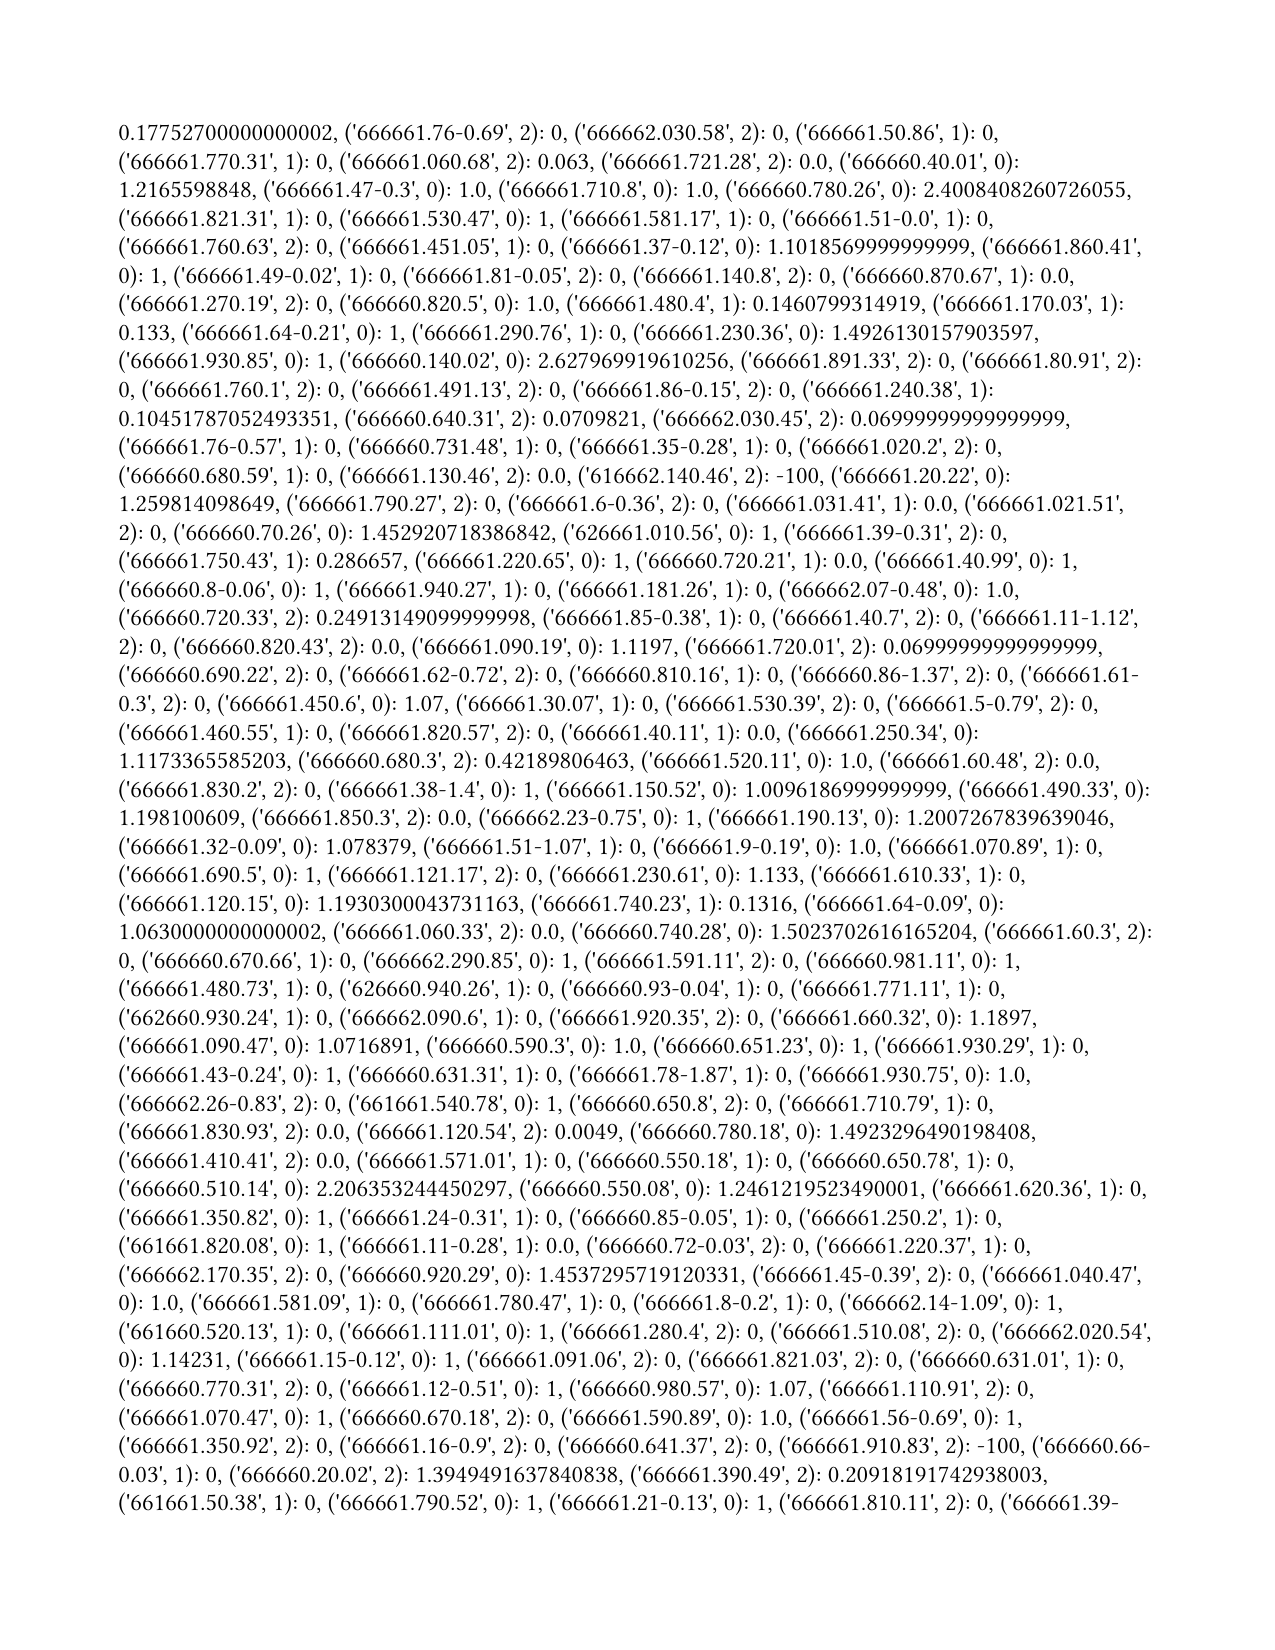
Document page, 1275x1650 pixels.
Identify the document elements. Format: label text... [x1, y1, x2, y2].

text 0.17752700000000002, ('666661.76-0.69', 2): 0, ('666662.030.58', 2): 0, ('666661.50.86', 1): 0, ('666661.770.31', 1): 0, ('666661.060.68', 2): 0.063, ('666661.721.28', 2): 0.0, ('666660.40.01', 0): 1.2165598848, ('666661.47-0.3', 0): 1.0, ('666661.710.8', 0): 1.0, ('666660.780.26', 0): 2.4008408260726055, ('666661.821.31', 1): 0, ('666661.530.47', 0): 1, ('666661.581.17', 1): 0, ('666661.51-0.0', 1): 0, ('666661.760.63', 2): 0, ('666661.451.05', 1): 0, ('666661.37-0.12', 0): 1.1018569999999999, ('666661.860.41', 0): 1, ('666661.49-0.02', 1): 0, ('666661.81-0.05', 2): 0, ('666661.140.8', 2): 0, ('666660.870.67', 1): 0.0, ('666661.270.19', 2): 0, ('666660.820.5', 0): 1.0, ('666661.480.4', 1): 0.1460799314919, ('666661.170.03', 1): 0.133, ('666661.64-0.21', 0): 1, ('666661.290.76', 1): 0, ('666661.230.36', 0): 1.4926130157903597, ('666661.930.85', 0): 1, ('666660.140.02', 0): 2.627969919610256, ('666661.891.33', 2): 0, ('666661.80.91', 2): 0, ('666661.760.1', 2): 0, ('666661.491.13', 2): 0, ('666661.86-0.15', 2): 0, ('666661.240.38', 1): 0.10451787052493351, ('666660.640.31', 2): 0.0709821, ('666662.030.45', 2): 0.06999999999999999, ('666661.76-0.57', 1): 0, ('666660.731.48', 1): 0, ('666661.35-0.28', 1): 0, ('666661.020.2', 2): 0, ('666660.680.59', 1): 0, ('666661.130.46', 2): 0.0, ('616662.140.46', 2): -100, ('666661.20.22', 0): 1.259814098649, ('666661.790.27', 2): 0, ('666661.6-0.36', 2): 0, ('666661.031.41', 1): 0.0, ('666661.021.51', 2): 0, ('666660.70.26', 0): 1.452920718386842, ('626661.010.56', 0): 1, ('666661.39-0.31', 2): 0, ('666661.750.43', 1): 0.286657, ('666661.220.65', 0): 1, ('666660.720.21', 1): 0.0, ('666661.40.99', 0): 1, ('666660.8-0.06', 0): 1, ('666661.940.27', 1): 0, ('666661.181.26', 1): 0, ('666662.07-0.48', 0): 1.0, ('666660.720.33', 2): 0.24913149099999998, ('666661.85-0.38', 1): 0, ('666661.40.7', 2): 0, ('666661.11-1.12', 2): 0, ('666660.820.43', 2): 0.0, ('666661.090.19', 0): 1.1197, ('666661.720.01', 2): 0.06999999999999999, ('666660.690.22', 2): 0, ('666661.62-0.72', 2): 0, ('666660.810.16', 1): 0, ('666660.86-1.37', 2): 0, ('666661.61-0.3', 2): 0, ('666661.450.6', 0): 1.07, ('666661.30.07', 1): 0, ('666661.530.39', 2): 0, ('666661.5-0.79', 2): 0, ('666661.460.55', 1): 0, ('666661.820.57', 2): 0, ('666661.40.11', 1): 0.0, ('666661.250.34', 0): 1.1173365585203, ('666660.680.3', 2): 0.42189806463, ('666661.520.11', 0): 1.0, ('666661.60.48', 2): 0.0, ('666661.830.2', 2): 0, ('666661.38-1.4', 0): 1, ('666661.150.52', 0): 1.0096186999999999, ('666661.490.33', 0): 1.198100609, ('666661.850.3', 2): 0.0, ('666662.23-0.75', 0): 1, ('666661.190.13', 0): 1.2007267839639046, ('666661.32-0.09', 0): 1.078379, ('666661.51-1.07', 1): 0, ('666661.9-0.19', 0): 1.0, ('666661.070.89', 1): 0, ('666661.690.5', 0): 1, ('666661.121.17', 2): 0, ('666661.230.61', 0): 1.133, ('666661.610.33', 1): 0, ('666661.120.15', 0): 1.1930300043731163, ('666661.740.23', 1): 0.1316, ('666661.64-0.09', 0): 1.0630000000000002, ('666661.060.33', 2): 0.0, ('666660.740.28', 0): 1.5023702616165204, ('666661.60.3', 2): 0, ('666660.670.66', 1): 0, ('666662.290.85', 0): 1, ('666661.591.11', 2): 0, ('666660.981.11', 0): 1, ('666661.480.73', 1): 0, ('626660.940.26', 1): 0, ('666660.93-0.04', 1): 0, ('666661.771.11', 1): 0, ('662660.930.24', 1): 0, ('666662.090.6', 1): 0, ('666661.920.35', 2): 0, ('666661.660.32', 0): 1.1897, ('666661.090.47', 0): 1.0716891, ('666660.590.3', 0): 1.0, ('666660.651.23', 0): 1, ('666661.930.29', 1): 0, ('666661.43-0.24', 0): 1, ('666660.631.31', 1): 0, ('666661.78-1.87', 1): 0, ('666661.930.75', 0): 1.0, ('666662.26-0.83', 2): 0, ('661661.540.78', 0): 1, ('666660.650.8', 2): 0, ('666661.710.79', 1): 0, ('666661.830.93', 2): 0.0, ('666661.120.54', 2): 0.0049, ('666660.780.18', 0): 1.4923296490198408, ('666661.410.41', 2): 0.0, ('666661.571.01', 1): 0, ('666660.550.18', 1): 0, ('666660.650.78', 1): 0, ('666660.510.14', 0): 2.206353244450297, ('666660.550.08', 0): 1.2461219523490001, ('666661.620.36', 1): 0, ('666661.350.82', 0): 1, ('666661.24-0.31', 1): 0, ('666660.85-0.05', 1): 0, ('666661.250.2', 1): 0, ('661661.820.08', 0): 1, ('666661.11-0.28', 1): 0.0, ('666660.72-0.03', 2): 0, ('666661.220.37', 1): 0, ('666662.170.35', 2): 0, ('666660.920.29', 0): 1.4537295719120331, ('666661.45-0.39', 2): 0, ('666661.040.47', 0): 1.0, ('666661.581.09', 1): 0, ('666661.780.47', 1): 0, ('666661.8-0.2', 1): 0, ('666662.14-1.09', 0): 1, ('661660.520.13', 1): 0, ('666661.111.01', 0): 1, ('666661.280.4', 2): 0, ('666661.510.08', 2): 0, ('666662.020.54', 0): 1.14231, ('666661.15-0.12', 0): 1, ('666661.091.06', 2): 0, ('666661.821.03', 2): 0, ('666660.631.01', 1): 0, ('666660.770.31', 2): 0, ('666661.12-0.51', 0): 1, ('666660.980.57', 0): 1.07, ('666661.110.91', 2): 0, ('666661.070.47', 0): 1, ('666660.670.18', 2): 0, ('666661.590.89', 0): 1.0, ('666661.56-0.69', 0): 1, ('666661.350.92', 2): 0, ('666661.16-0.9', 2): 0, ('666660.641.37', 2): 0, ('666661.910.83', 2): -100, ('666660.66-0.03', 1): 0, ('666660.20.02', 2): 1.3949491637840838, ('666661.390.49', 2): 0.20918191742938003, ('661661.50.38', 1): 0, ('666661.790.52', 0): 1, ('666661.21-0.13', 0): 1, ('666661.810.11', 2): 0, ('666661.39- [118, 118, 1157, 1517]
